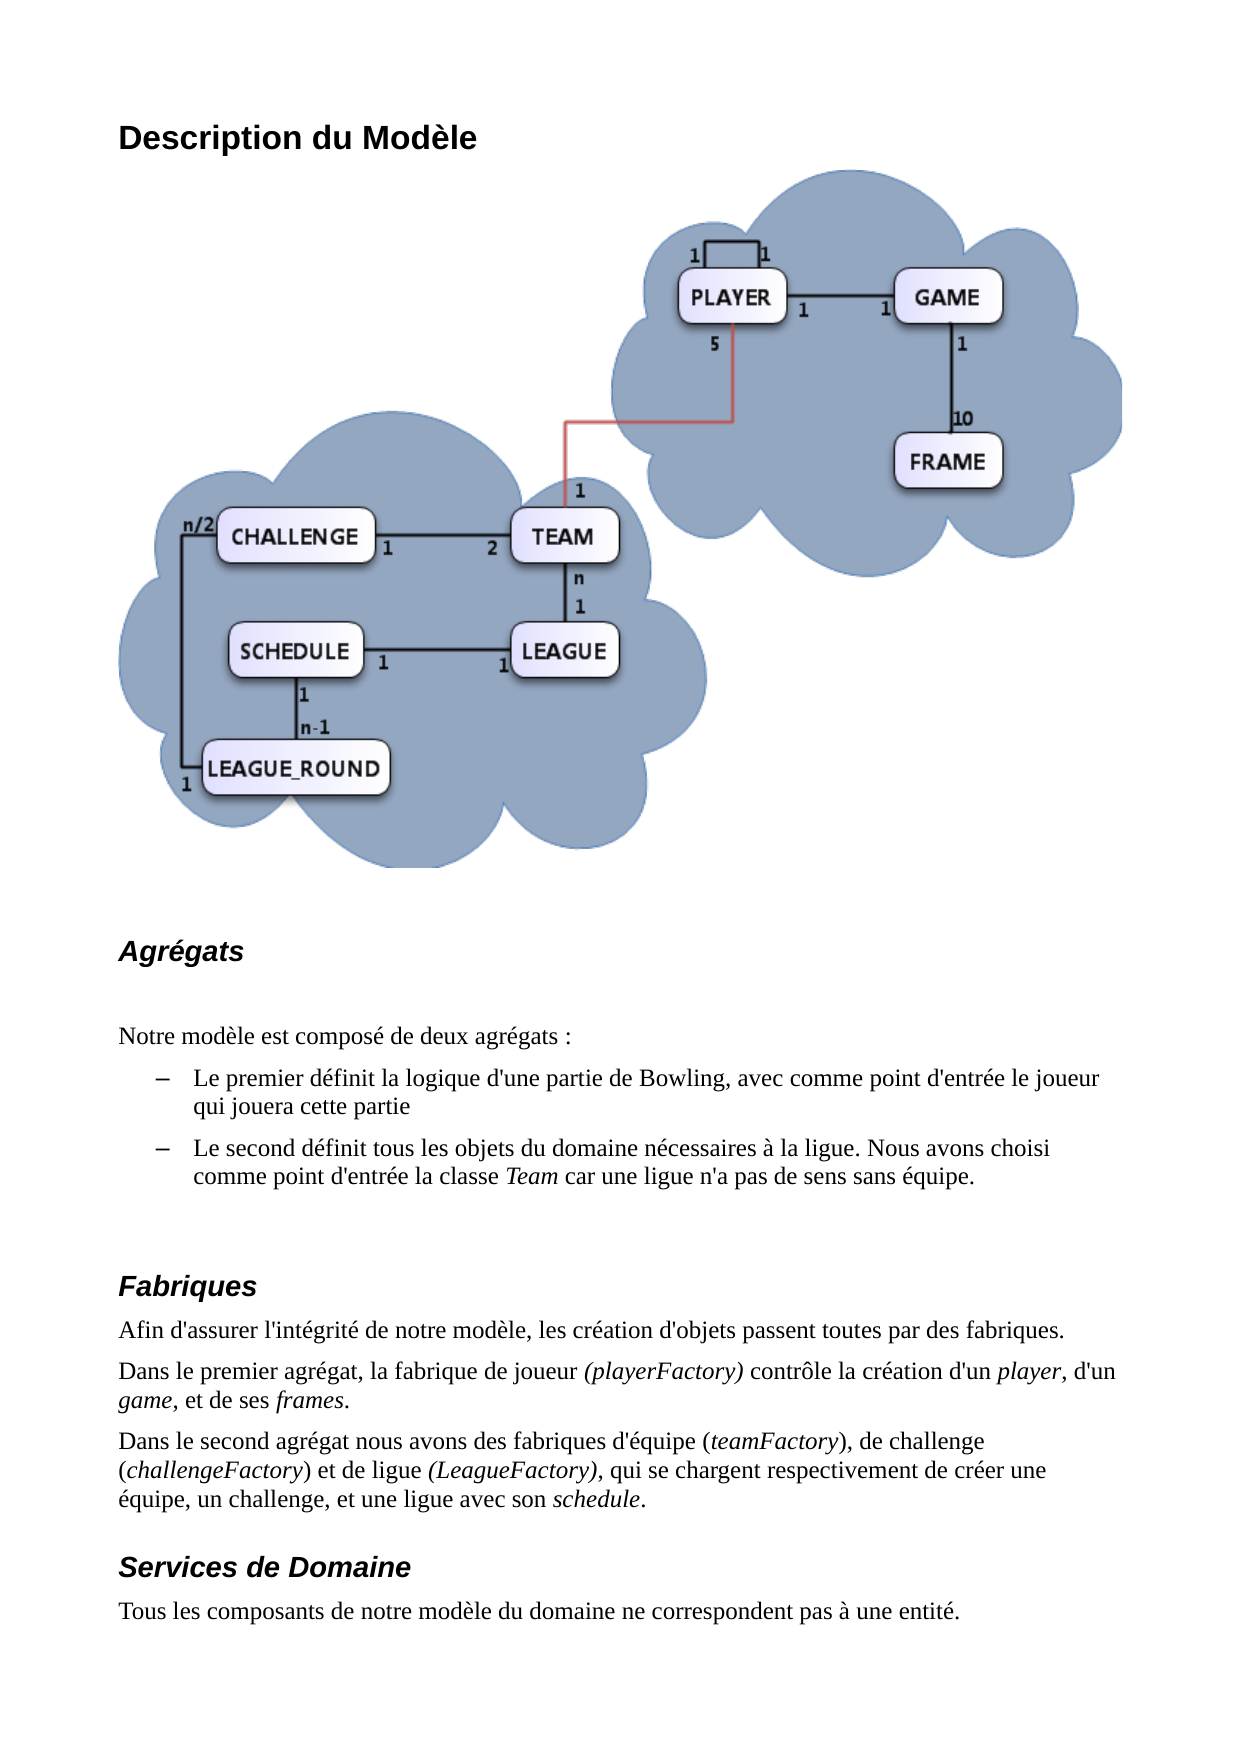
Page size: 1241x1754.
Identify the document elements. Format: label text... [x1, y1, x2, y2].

subtitle Description du Modèle [118, 118, 1122, 157]
subtitle Agrégats [118, 934, 1122, 968]
subtitle Services de Domaine [118, 1550, 1122, 1583]
subtitle Fabriques [118, 1269, 1122, 1302]
text Dans le second agrégat nous avons des fabriques d'équipe (teamFactory), de challenge (challengeFactory) et de ligue (LeagueFactory), qui se chargent respectivement de créer une équipe, un challenge, et une ligue avec son schedule. [118, 1426, 1122, 1512]
list Le second définit tous les objets du domaine nécessaires à la ligue. Nous avons choisi comme point d'entrée la classe Team car une ligue n'a pas de sens sans équipe. [156, 1133, 1122, 1190]
text Dans le premier agrégat, la fabrique de joueur (playerFactory) contrôle la création d'un player, d'un game, et de ses frames. [118, 1356, 1122, 1414]
text Afin d'assurer l'intégrité de notre modèle, les création d'objets passent toutes par des fabriques. [118, 1315, 1122, 1344]
list Le premier définit la logique d'une partie de Bowling, avec comme point d'entrée le joueur qui jouera cette partie [156, 1063, 1122, 1120]
picture [118, 169, 1123, 868]
text Tous les composants de notre modèle du domaine ne correspondent pas à une entité. [118, 1596, 1122, 1625]
text Notre modèle est composé de deux agrégats : [118, 1021, 1122, 1050]
